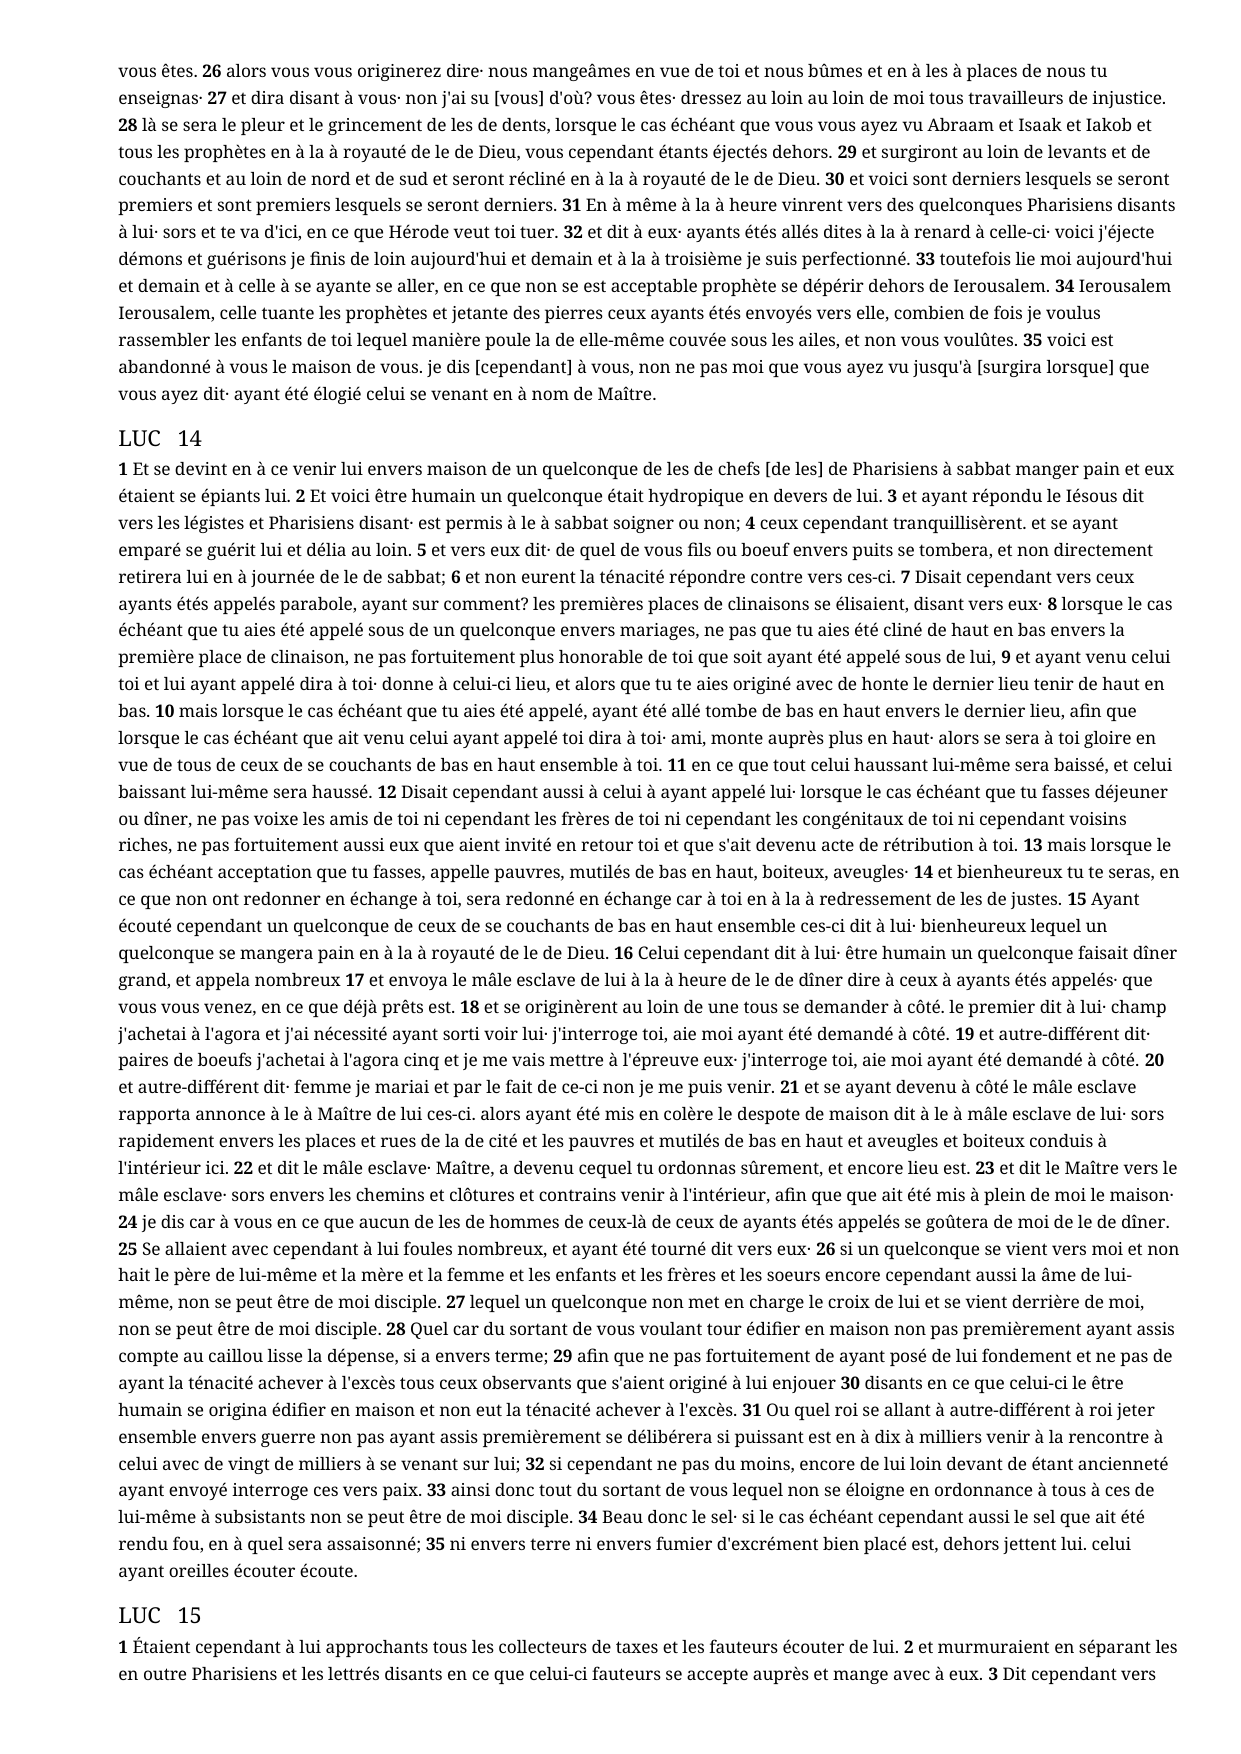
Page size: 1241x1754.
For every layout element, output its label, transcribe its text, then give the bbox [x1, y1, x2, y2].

text 1 Et se devint en à ce venir lui envers maison de un quelconque de les de chefs [de les] de Pharisiens à sabbat manger pain et eux étaient se épiants lui. 2 Et voici être humain un quelconque était hydropique en devers de lui. 3 et ayant répondu le Iésous dit vers les légistes et Pharisiens disant· est permis à le à sabbat soigner ou non; 4 ceux cependant tranquillisèrent. et se ayant emparé se guérit lui et délia au loin. 5 et vers eux dit· de quel de vous fils ou boeuf envers puits se tombera, et non directement retirera lui en à journée de le de sabbat; 6 et non eurent la ténacité répondre contre vers ces-ci. 7 Disait cependant vers ceux ayants étés appelés parabole, ayant sur comment? les premières places de clinaisons se élisaient, disant vers eux· 8 lorsque le cas échéant que tu aies été appelé sous de un quelconque envers mariages, ne pas que tu aies été cliné de haut en bas envers la première place de clinaison, ne pas fortuitement plus honorable de toi que soit ayant été appelé sous de lui, 9 et ayant venu celui toi et lui ayant appelé dira à toi· donne à celui-ci lieu, et alors que tu te aies originé avec de honte le dernier lieu tenir de haut en bas. 10 mais lorsque le cas échéant que tu aies été appelé, ayant été allé tombe de bas en haut envers le dernier lieu, afin que lorsque le cas échéant que ait venu celui ayant appelé toi dira à toi· ami, monte auprès plus en haut· alors se sera à toi gloire en vue de tous de ceux de se couchants de bas en haut ensemble à toi. 11 en ce que tout celui haussant lui-même sera baissé, et celui baissant lui-même sera haussé. 12 Disait cependant aussi à celui à ayant appelé lui· lorsque le cas échéant que tu fasses déjeuner ou dîner, ne pas voixe les amis de toi ni cependant les frères de toi ni cependant les congénitaux de toi ni cependant voisins riches, ne pas fortuitement aussi eux que aient invité en retour toi et que s'ait devenu acte de rétribution à toi. 13 mais lorsque le cas échéant acceptation que tu fasses, appelle pauvres, mutilés de bas en haut, boiteux, aveugles· 14 et bienheureux tu te seras, en ce que non ont redonner en échange à toi, sera redonné en échange car à toi en à la à redressement de les de justes. 15 Ayant écouté cependant un quelconque de ceux de se couchants de bas en haut ensemble ces-ci dit à lui· bienheureux lequel un quelconque se mangera pain en à la à royauté de le de Dieu. 16 Celui cependant dit à lui· être humain un quelconque faisait dîner grand, et appela nombreux 17 et envoya le mâle esclave de lui à la à heure de le de dîner dire à ceux à ayants étés appelés· que vous vous venez, en ce que déjà prêts est. 18 et se originèrent au loin de une tous se demander à côté. le premier dit à lui· champ j'achetai à l'agora et j'ai nécessité ayant sorti voir lui· j'interroge toi, aie moi ayant été demandé à côté. 19 et autre-différent dit· paires de boeufs j'achetai à l'agora cinq et je me vais mettre à l'épreuve eux· j'interroge toi, aie moi ayant été demandé à côté. 20 et autre-différent dit· femme je mariai et par le fait de ce-ci non je me puis venir. 21 et se ayant devenu à côté le mâle esclave rapporta annonce à le à Maître de lui ces-ci. alors ayant été mis en colère le despote de maison dit à le à mâle esclave de lui· sors rapidement envers les places et rues de la de cité et les pauvres et mutilés de bas en haut et aveugles et boiteux conduis à l'intérieur ici. 22 et dit le mâle esclave· Maître, a devenu cequel tu ordonnas sûrement, et encore lieu est. 23 et dit le Maître vers le mâle esclave· sors envers les chemins et clôtures et contrains venir à l'intérieur, afin que que ait été mis à plein de moi le maison· 24 je dis car à vous en ce que aucun de les de hommes de ceux-là de ceux de ayants étés appelés se goûtera de moi de le de dîner. 25 Se allaient avec cependant à lui foules nombreux, et ayant été tourné dit vers eux· 26 si un quelconque se vient vers moi et non hait le père de lui-même et la mère et la femme et les enfants et les frères et les soeurs encore cependant aussi la âme de lui-même, non se peut être de moi disciple. 27 lequel un quelconque non met en charge le croix de lui et se vient derrière de moi, non se peut être de moi disciple. 28 Quel car du sortant de vous voulant tour édifier en maison non pas premièrement ayant assis compte au caillou lisse la dépense, si a envers terme; 29 afin que ne pas fortuitement de ayant posé de lui fondement et ne pas de ayant la ténacité achever à l'excès tous ceux observants que s'aient originé à lui enjouer 30 disants en ce que celui-ci le être humain se origina édifier en maison et non eut la ténacité achever à l'excès. 31 Ou quel roi se allant à autre-différent à roi jeter ensemble envers guerre non pas ayant assis premièrement se délibérera si puissant est en à dix à milliers venir à la rencontre à celui avec de vingt de milliers à se venant sur lui; 32 si cependant ne pas du moins, encore de lui loin devant de étant ancienneté ayant envoyé interroge ces vers paix. 33 ainsi donc tout du sortant de vous lequel non se éloigne en ordonnance à tous à ces de lui-même à subsistants non se peut être de moi disciple. 34 Beau donc le sel· si le cas échéant cependant aussi le sel que ait été rendu fou, en à quel sera assaisonné; 35 ni envers terre ni envers fumier d'excrément bien placé est, dehors jettent lui. celui ayant oreilles écouter écoute. [118, 457, 1181, 1582]
text vous êtes. 26 alors vous vous originerez dire· nous mangeâmes en vue de toi et nous bûmes et en à les à places de nous tu enseignas· 27 et dira disant à vous· non j'ai su [vous] d'où? vous êtes· dressez au loin au loin de moi tous travailleurs de injustice. 28 là se sera le pleur et le grincement de les de dents, lorsque le cas échéant que vous vous ayez vu Abraam et Isaak et Iakob et tous les prophètes en à la à royauté de le de Dieu, vous cependant étants éjectés dehors. 29 et surgiront au loin de levants et de couchants et au loin de nord et de sud et seront récliné en à la à royauté de le de Dieu. 30 et voici sont derniers lesquels se seront premiers et sont premiers lesquels se seront derniers. 31 En à même à la à heure vinrent vers des quelconques Pharisiens disants à lui· sors et te va d'ici, en ce que Hérode veut toi tuer. 32 et dit à eux· ayants étés allés dites à la à renard à celle-ci· voici j'éjecte démons et guérisons je finis de loin aujourd'hui et demain et à la à troisième je suis perfectionné. 33 toutefois lie moi aujourd'hui et demain et à celle à se ayante se aller, en ce que non se est acceptable prophète se dépérir dehors de Ierousalem. 34 Ierousalem Ierousalem, celle tuante les prophètes et jetante des pierres ceux ayants étés envoyés vers elle, combien de fois je voulus rassembler les enfants de toi lequel manière poule la de elle-même couvée sous les ailes, et non vous voulûtes. 35 voici est abandonné à vous le maison de vous. je dis [cependant] à vous, non ne pas moi que vous ayez vu jusqu'à [surgira lorsque] que vous ayez dit· ayant été élogié celui se venant en à nom de Maître. [118, 59, 1181, 405]
text 1 Étaient cependant à lui approchants tous les collecteurs de taxes et les fauteurs écouter de lui. 2 et murmuraient en séparant les en outre Pharisiens et les lettrés disants en ce que celui-ci fauteurs se accepte auprès et mange avec à eux. 3 Dit cependant vers [118, 1635, 1181, 1685]
text LUC 15 [118, 1601, 1181, 1630]
text LUC 14 [118, 423, 1181, 453]
